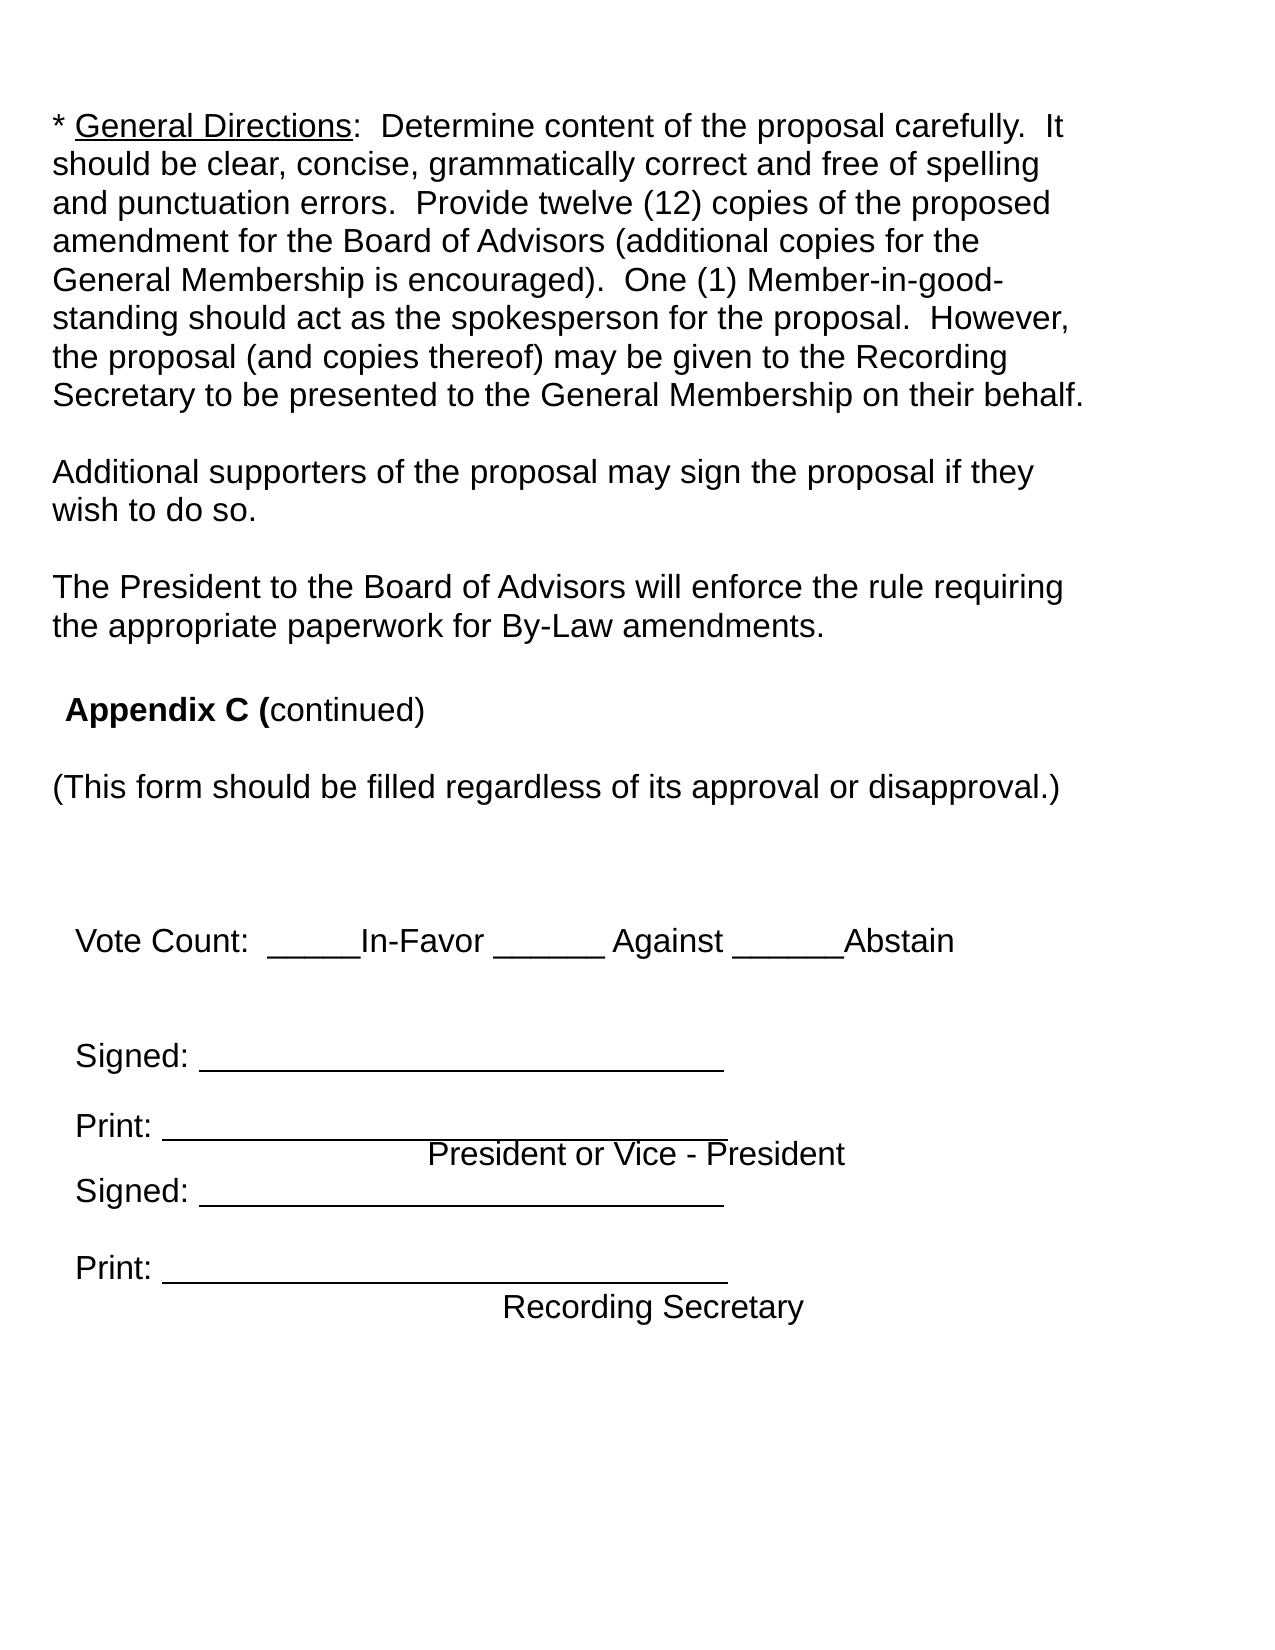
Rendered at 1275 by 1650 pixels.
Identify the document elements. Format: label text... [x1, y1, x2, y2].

text President or Vice - President [352, 1143, 1096, 1171]
text Recording Secretary [443, 1287, 1096, 1326]
text Additional supporters of the proposal may sign the proposal if they wish to do so. [52, 452, 1096, 529]
text Signed: [75, 1171, 759, 1210]
text Vote Count: _____In-Favor ______ Against ______Abstain [52, 921, 1096, 959]
text Print: [75, 1114, 1096, 1143]
text Print: [75, 1248, 1096, 1287]
text * General Directions: Determine content of the proposal carefully. It should be clear, concise, grammatically correct and free of spelling and punctuation errors. Provide twelve (12) copies of the proposed amendment for the Board of Advisors (additional copies for the General Membership is encouraged). One (1) Member-in-good-standing should act as the spokesperson for the proposal. However, the proposal (and copies thereof) may be given to the Recording Secretary to be presented to the General Membership on their behalf. [52, 106, 1096, 413]
text Signed: [75, 1036, 759, 1075]
text (This form should be filled regardless of its approval or disapproval.) [52, 767, 1096, 806]
subtitle Appendix C (continued) [64, 690, 1096, 729]
text The President to the Board of Advisors will enforce the rule requiring the appropriate paperwork for By-Law amendments. [52, 567, 1096, 644]
